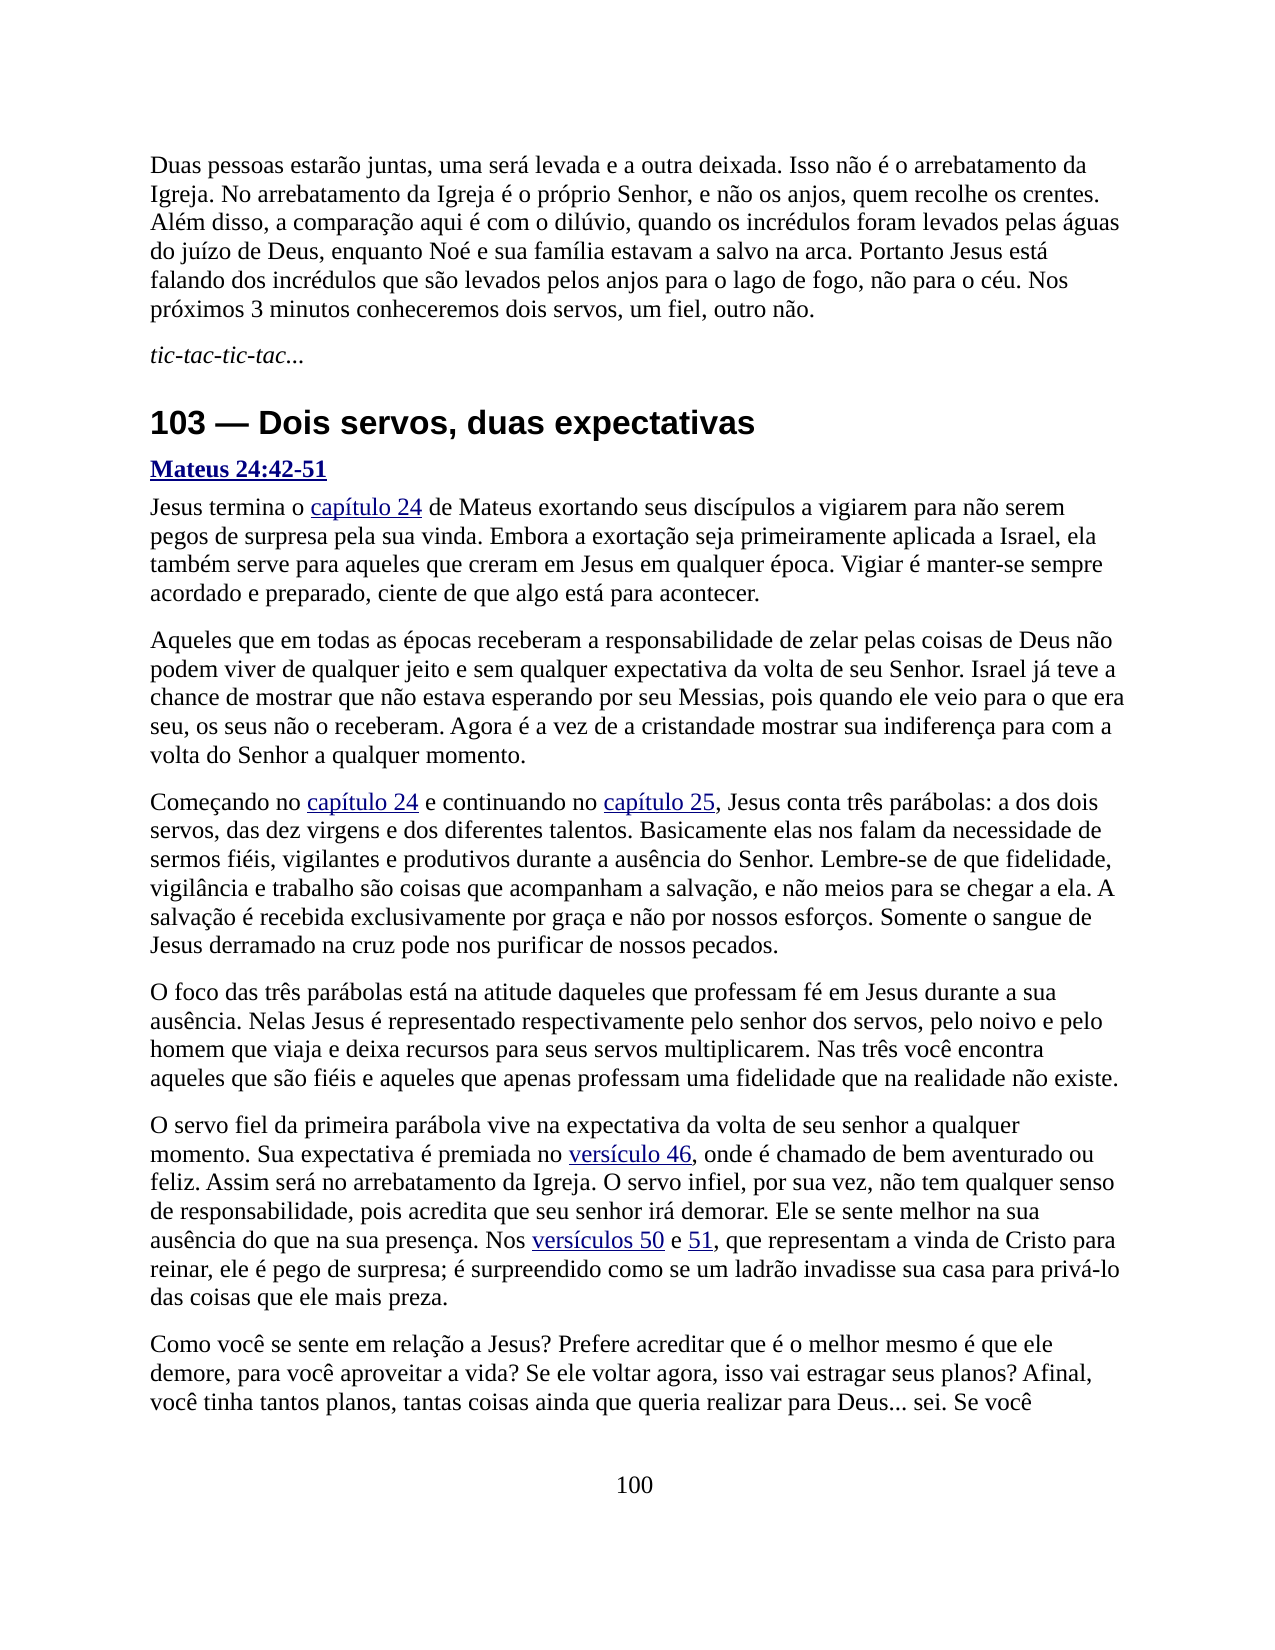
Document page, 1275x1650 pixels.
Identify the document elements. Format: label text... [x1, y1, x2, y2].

text Aqueles que em todas as épocas receberam a responsabilidade de zelar pelas coisas de Deus não podem viver de qualquer jeito e sem qualquer expectativa da volta de seu Senhor. Israel já teve a chance de mostrar que não estava esperando por seu Messias, pois quando ele veio para o que era seu, os seus não o receberam. Agora é a vez de a cristandade mostrar sua indiferença para com a volta do Senhor a qualquer momento. [150, 625, 1125, 769]
text O servo fiel da primeira parábola vive na expectativa da volta de seu senhor a qualquer momento. Sua expectativa é premiada no versículo 46, onde é chamado de bem aventurado ou feliz. Assim será no arrebatamento da Igreja. O servo infiel, por sua vez, não tem qualquer senso de responsabilidade, pois acredita que seu senhor irá demorar. Ele se sente melhor na sua ausência do que na sua presença. Nos versículos 50 e 51, que representam a vinda de Cristo para reinar, ele é pego de surpresa; é surpreendido como se um ladrão invadisse sua casa para privá-lo das coisas que ele mais preza. [150, 1110, 1125, 1311]
text Como você se sente em relação a Jesus? Prefere acreditar que é o melhor mesmo é que ele demore, para você aproveitar a vida? Se ele voltar agora, isso vai estragar seus planos? Afinal, você tinha tantos planos, tantas coisas ainda que queria realizar para Deus... sei. Se você [150, 1329, 1125, 1415]
text Começando no capítulo 24 e continuando no capítulo 25, Jesus conta três parábolas: a dos dois servos, das dez virgens e dos diferentes talentos. Basicamente elas nos falam da necessidade de sermos fiéis, vigilantes e produtivos durante a ausência do Senhor. Lembre-se de que fidelidade, vigilância e trabalho são coisas que acompanham a salvação, e não meios para se chegar a ela. A salvação é recebida exclusivamente por graça e não por nossos esforços. Somente o sangue de Jesus derramado na cruz pode nos purificar de nossos pecados. [150, 787, 1125, 959]
subtitle 103 — Dois servos, duas expectativas [150, 403, 1125, 442]
text Mateus 24:42-51 [150, 454, 1125, 483]
text Jesus termina o capítulo 24 de Mateus exortando seus discípulos a vigiarem para não serem pegos de surpresa pela sua vinda. Embora a exortação seja primeiramente aplicada a Israel, ela também serve para aqueles que creram em Jesus em qualquer época. Vigiar é manter-se sempre acordado e preparado, ciente de que algo está para acontecer. [150, 492, 1125, 607]
text O foco das três parábolas está na atitude daqueles que professam fé em Jesus durante a sua ausência. Nelas Jesus é representado respectivamente pelo senhor dos servos, pelo noivo e pelo homem que viaja e deixa recursos para seus servos multiplicarem. Nas três você encontra aqueles que são fiéis e aqueles que apenas professam uma fidelidade que na realidade não existe. [150, 977, 1125, 1092]
text tic-tac-tic-tac... [150, 340, 1125, 369]
text Duas pessoas estarão juntas, uma será levada e a outra deixada. Isso não é o arrebatamento da Igreja. No arrebatamento da Igreja é o próprio Senhor, e não os anjos, quem recolhe os crentes. Além disso, a comparação aqui é com o dilúvio, quando os incrédulos foram levados pelas águas do juízo de Deus, enquanto Noé e sua família estavam a salvo na arca. Portanto Jesus está falando dos incrédulos que são levados pelos anjos para o lago de fogo, não para o céu. Nos próximos 3 minutos conheceremos dois servos, um fiel, outro não. [150, 150, 1125, 322]
